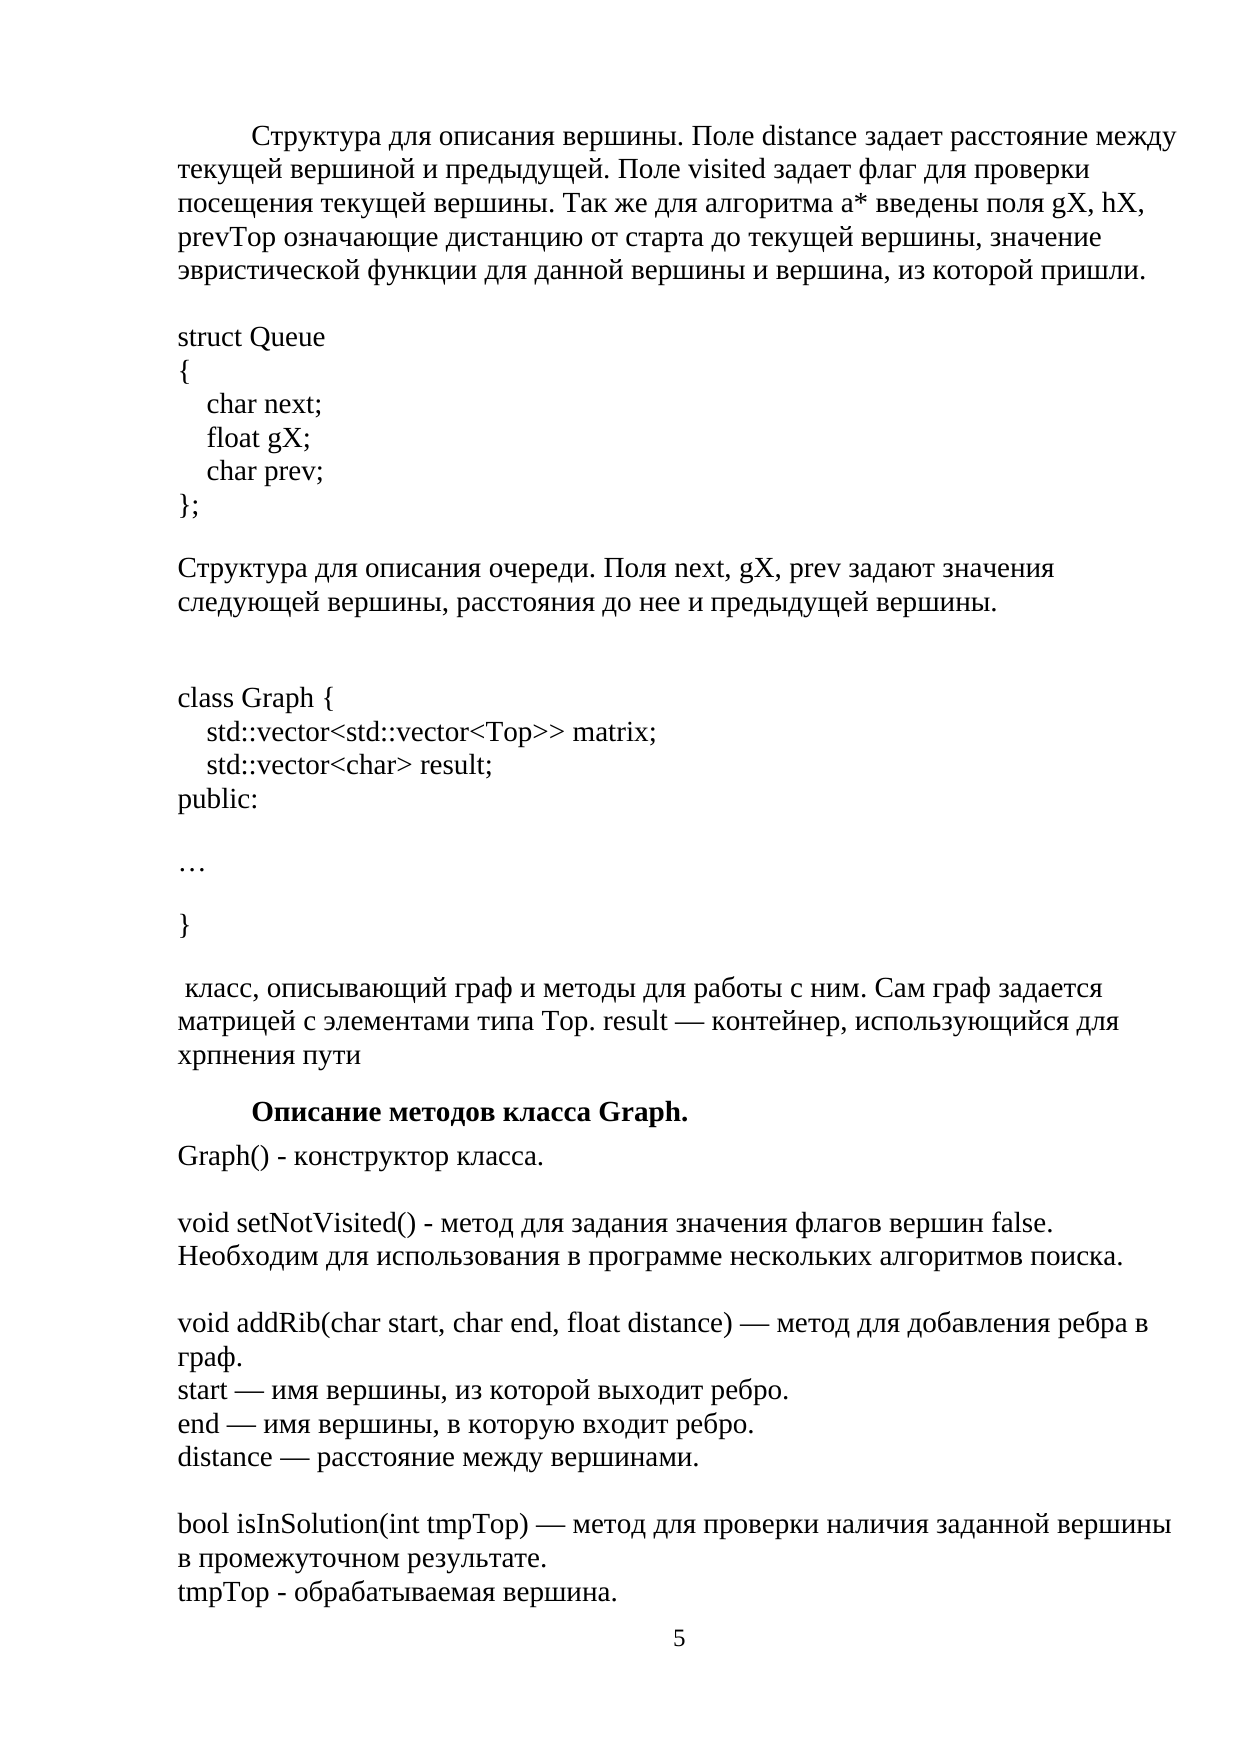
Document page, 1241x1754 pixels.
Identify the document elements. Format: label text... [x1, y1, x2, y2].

text char prev; [177, 453, 1181, 487]
text } [177, 907, 1181, 940]
text void setNotVisited() - метод для задания значения флагов вершин false. Необходим для использования в программе нескольких алгоритмов поиска. [177, 1205, 1181, 1272]
text bool isInSolution(int tmpTop) — метод для проверки наличия заданной вершины в промежуточном результате. [177, 1507, 1181, 1574]
text { [177, 353, 1181, 386]
text start — имя вершины, из которой выходит ребро. [177, 1372, 1181, 1406]
text Graph() - конструктор класса. [177, 1138, 1181, 1171]
text void addRib(char start, char end, float distance) — метод для добавления ребра в граф. [177, 1305, 1181, 1372]
text class Graph { [177, 680, 1181, 714]
text end — имя вершины, в которую входит ребро. [177, 1406, 1181, 1439]
text … [177, 844, 1181, 877]
text }; [177, 487, 1181, 521]
text public: [177, 781, 1181, 814]
text char next; [177, 386, 1181, 420]
text Описание методов класса Graph. [177, 1094, 1181, 1128]
text distance — расстояние между вершинами. [177, 1439, 1181, 1473]
text Cтруктура для описания очереди. Поля next, gX, prev задают значения следующей вершины, расстояния до нее и предыдущей вершины. [177, 550, 1181, 617]
text std::vector<char> result; [177, 747, 1181, 781]
text tmpTop - обрабатываемая вершина. [177, 1574, 1181, 1607]
text класс, описывающий граф и методы для работы с ним. Сам граф задается матрицей с элементами типа Top. result — контейнер, использующийся для хрпнения пути [177, 970, 1181, 1071]
text struct Queue [177, 319, 1181, 353]
text Структура для описания вершины. Поле distance задает расстояние между текущей вершиной и предыдущей. Поле visited задает флаг для проверки посещения текущей вершины. Так же для алгоритма а* введены поля gX, hX, prevTop означающие дистанцию от старта до текущей вершины, значение эвристической функции для данной вершины и вершина, из которой пришли. [177, 118, 1181, 286]
text float gX; [177, 420, 1181, 453]
text std::vector<std::vector<Top>> matrix; [177, 714, 1181, 747]
